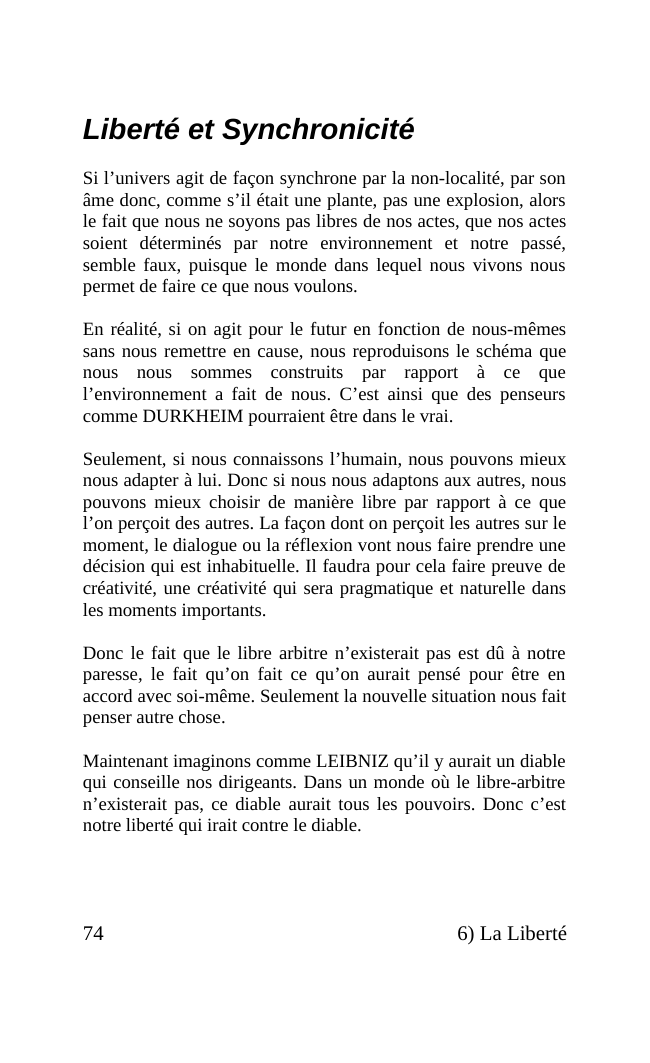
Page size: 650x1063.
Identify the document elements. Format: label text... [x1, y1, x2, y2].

subtitle Liberté et Synchronicité [83, 112, 567, 146]
text En réalité, si on agit pour le futur en fonction de nous-mêmes sans nous remettre en cause, nous reproduisons le schéma que nous nous sommes construits par rapport à ce que l’environnement a fait de nous. C’est ainsi que des penseurs comme DURKHEIM pourraient être dans le vrai. [83, 318, 567, 426]
text Donc le fait que le libre arbitre n’existerait pas est dû à notre paresse, le fait qu’on fait ce qu’on aurait pensé pour être en accord avec soi-même. Seulement la nouvelle situation nous fait penser autre chose. [83, 642, 567, 728]
text Seulement, si nous connaissons l’humain, nous pouvons mieux nous adapter à lui. Donc si nous nous adaptons aux autres, nous pouvons mieux choisir de manière libre par rapport à ce que l’on perçoit des autres. La façon dont on perçoit les autres sur le moment, le dialogue ou la réflexion vont nous faire prendre une décision qui est inhabituelle. Il faudra pour cela faire preuve de créativité, une créativité qui sera pragmatique et naturelle dans les moments importants. [83, 448, 567, 620]
text Si l’univers agit de façon synchrone par la non-localité, par son âme donc, comme s’il était une plante, pas une explosion, alors le fait que nous ne soyons pas libres de nos actes, que nos actes soient déterminés par notre environnement et notre passé, semble faux, puisque le monde dans lequel nous vivons nous permet de faire ce que nous voulons. [83, 167, 567, 297]
text Maintenant imaginons comme LEIBNIZ qu’il y aurait un diable qui conseille nos dirigeants. Dans un monde où le libre-arbitre n’existerait pas, ce diable aurait tous les pouvoirs. Donc c’est notre liberté qui irait contre le diable. [83, 749, 567, 836]
